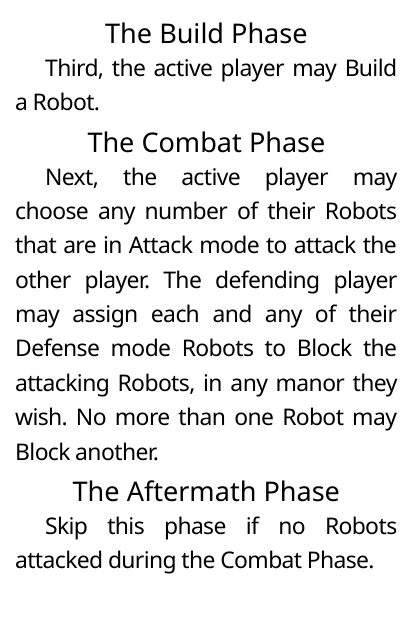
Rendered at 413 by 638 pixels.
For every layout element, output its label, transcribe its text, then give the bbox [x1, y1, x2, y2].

subtitle The Combat Phase [15, 124, 397, 161]
text Next, the active player may choose any number of their Robots that are in Attack mode to attack the other player. The defending player may assign each and any of their Defense mode Robots to Block the attacking Robots, in any manor they wish. No more than one Robot may Block another. [15, 161, 397, 467]
subtitle The Build Phase [15, 15, 397, 52]
text Third, the active player may Build a Robot. [15, 52, 397, 117]
text Skip this phase if no Robots attacked during the Combat Phase. [15, 510, 397, 575]
subtitle The Aftermath Phase [15, 473, 397, 510]
